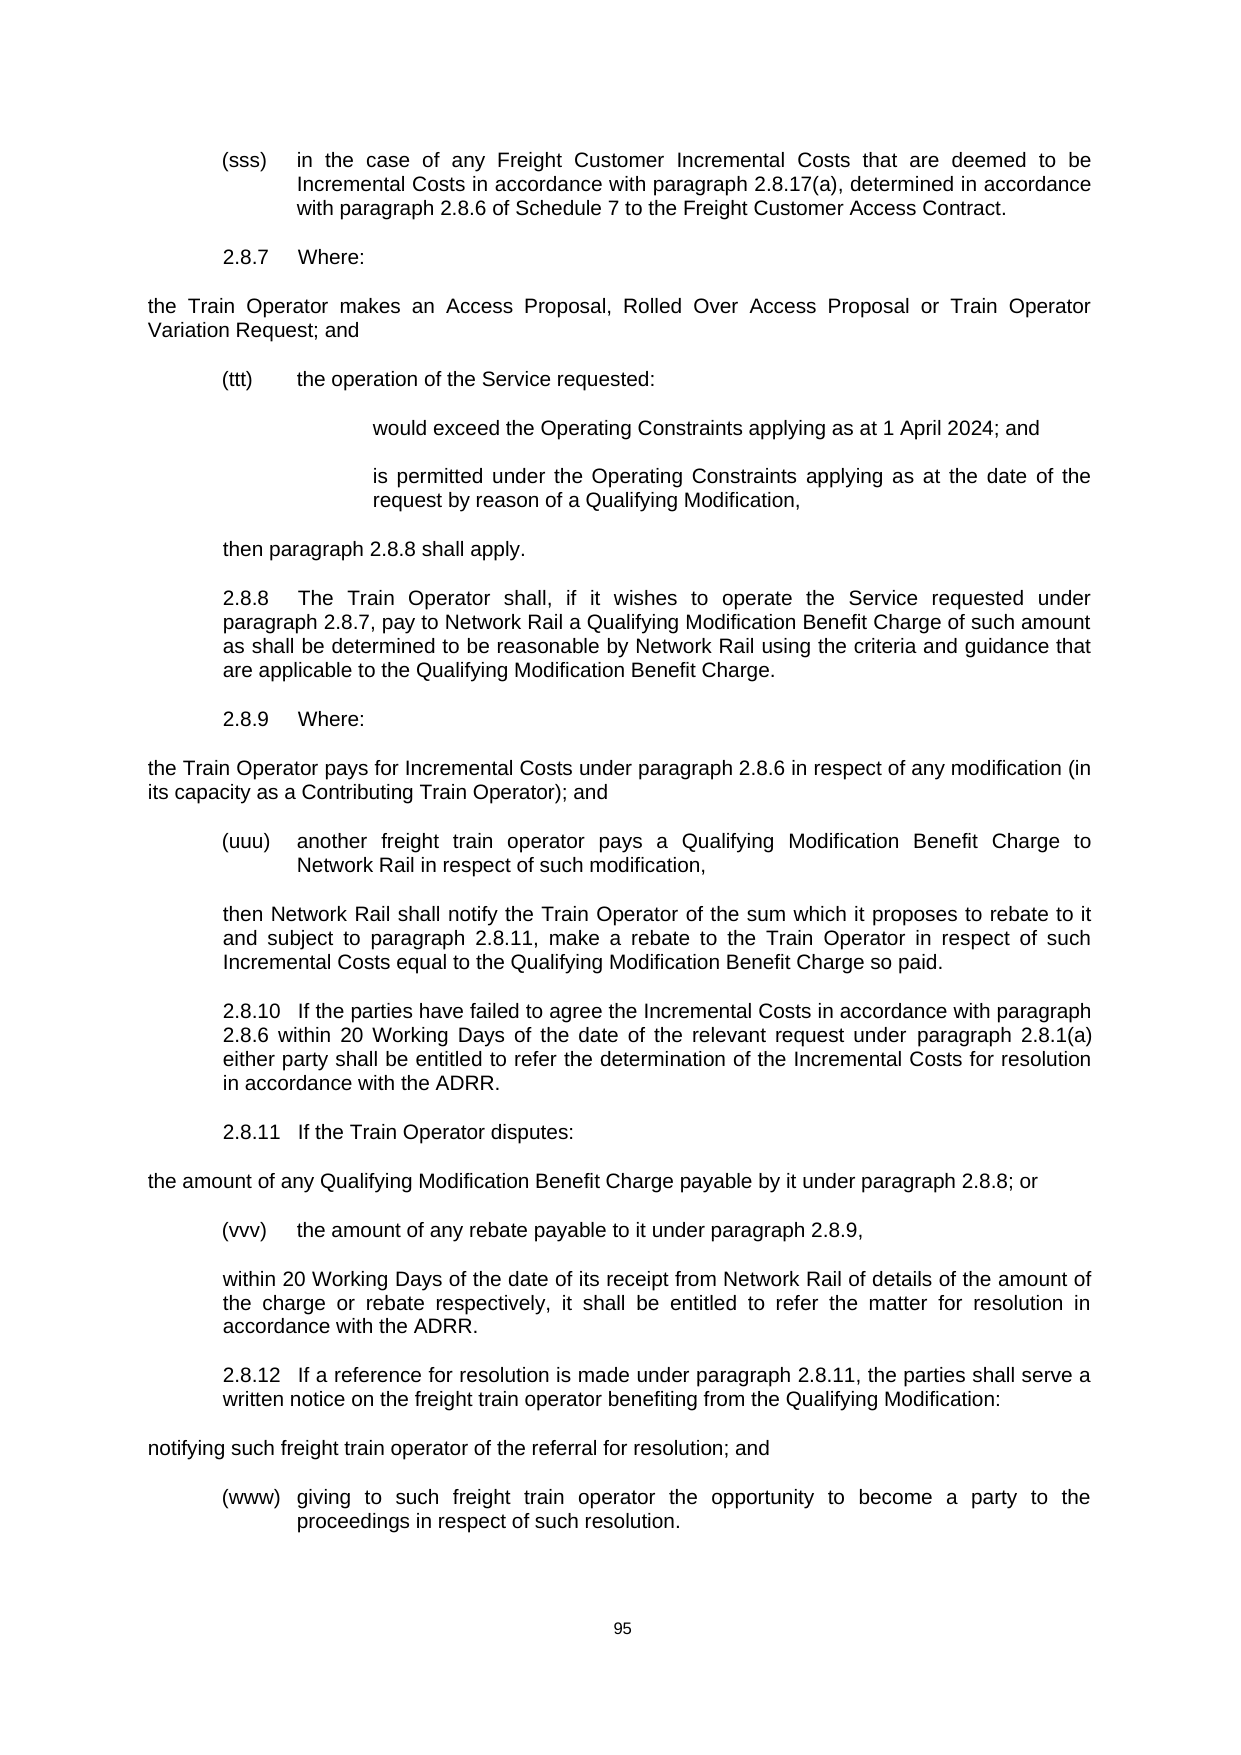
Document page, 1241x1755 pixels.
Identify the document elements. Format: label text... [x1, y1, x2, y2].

subtitle is permitted under the Operating Constraints applying as at the date of the request by reason of a Qualifying Modification, [373, 464, 1093, 512]
list The Train Operator shall, if it wishes to operate the Service requested under paragraph 2.8.7, pay to Network Rail a Qualifying Modification Benefit Charge of such amount as shall be determined to be reasonable by Network Rail using the criteria and guidance that are applicable to the Qualifying Modification Benefit Charge. [223, 586, 1093, 682]
text then Network Rail shall notify the Train Operator of the sum which it proposes to rebate to it and subject to paragraph 2.8.11, make a rebate to the Train Operator in respect of such Incremental Costs equal to the Qualifying Modification Benefit Charge so paid. [223, 902, 1093, 974]
subtitle would exceed the Operating Constraints applying as at 1 April 2024; and [373, 415, 1093, 439]
list Where: [223, 244, 1093, 268]
subtitle another freight train operator pays a Qualifying Modification Benefit Charge to Network Rail in respect of such modification, [222, 829, 1093, 877]
subtitle the Train Operator pays for Incremental Costs under paragraph 2.8.6 in respect of any modification (in its capacity as a Contributing Train Operator); and [148, 756, 1093, 804]
list If the parties have failed to agree the Incremental Costs in accordance with paragraph 2.8.6 within 20 Working Days of the date of the relevant request under paragraph 2.8.1(a) either party shall be entitled to refer the determination of the Incremental Costs for resolution in accordance with the ADRR. [223, 999, 1093, 1094]
subtitle the amount of any Qualifying Modification Benefit Charge payable by it under paragraph 2.8.8; or [148, 1168, 1093, 1192]
list If a reference for resolution is made under paragraph 2.8.11, the parties shall serve a written notice on the freight train operator benefiting from the Qualifying Modification: [223, 1363, 1093, 1411]
subtitle the Train Operator makes an Access Proposal, Rolled Over Access Proposal or Train Operator Variation Request; and [148, 293, 1093, 341]
list If the Train Operator disputes: [223, 1119, 1093, 1143]
subtitle notifying such freight train operator of the referral for resolution; and [148, 1436, 1093, 1460]
subtitle the amount of any rebate payable to it under paragraph 2.8.9, [222, 1217, 1093, 1241]
list Where: [223, 707, 1093, 731]
subtitle giving to such freight train operator the opportunity to become a party to the proceedings in respect of such resolution. [222, 1485, 1093, 1533]
subtitle in the case of any Freight Customer Incremental Costs that are deemed to be Incremental Costs in accordance with paragraph 2.8.17(a), determined in accordance with paragraph 2.8.6 of Schedule 7 to the Freight Customer Access Contract. [222, 148, 1093, 219]
text then paragraph 2.8.8 shall apply. [223, 537, 1093, 561]
text within 20 Working Days of the date of its receipt from Network Rail of details of the amount of the charge or rebate respectively, it shall be entitled to refer the matter for resolution in accordance with the ADRR. [223, 1266, 1093, 1338]
subtitle the operation of the Service requested: [222, 366, 1093, 390]
